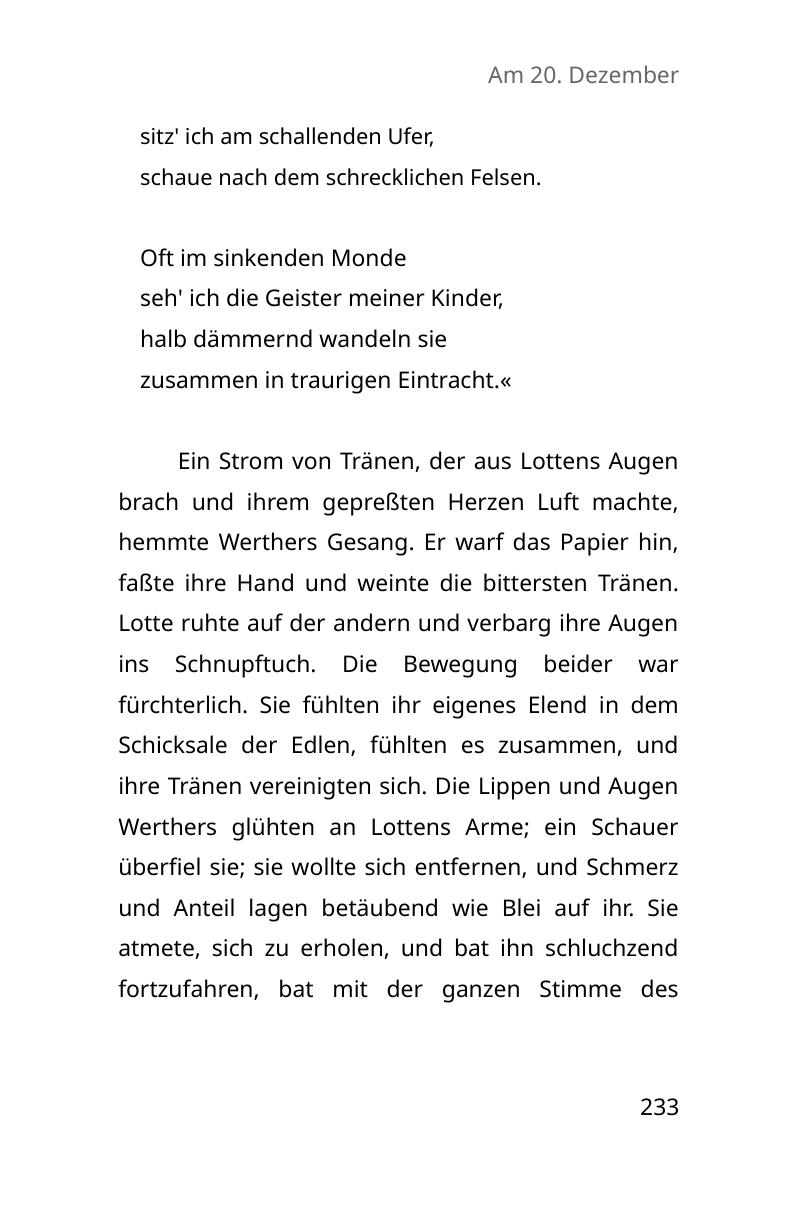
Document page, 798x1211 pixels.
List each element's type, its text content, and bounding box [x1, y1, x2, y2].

text Oft im sinkenden Monde seh' ich die Geister meiner Kinder, halb dämmernd wandeln sie zusammen in traurigen Eintracht.« [140, 218, 679, 395]
text sitz' ich am schallenden Ufer, schaue nach dem schrecklichen Felsen. [140, 120, 679, 191]
text Ein Strom von Tränen, der aus Lottens Augen brach und ihrem gepreßten Herzen Luft machte, hemmte Werthers Gesang. Er warf das Papier hin, faßte ihre Hand und weinte die bittersten Tränen. Lotte ruhte auf der andern und verbarg ihre Augen ins Schnupftuch. Die Bewegung beider war fürchterlich. Sie fühlten ihr eigenes Elend in dem Schicksale der Edlen, fühlten es zusammen, und ihre Tränen vereinigten sich. Die Lippen und Augen Werthers glühten an Lottens Arme; ein Schauer überfiel sie; sie wollte sich entfernen, und Schmerz und Anteil lagen betäubend wie Blei auf ihr. Sie atmete, sich zu erholen, und bat ihn schluchzend fortzufahren, bat mit der ganzen Stimme des [118, 422, 679, 1004]
